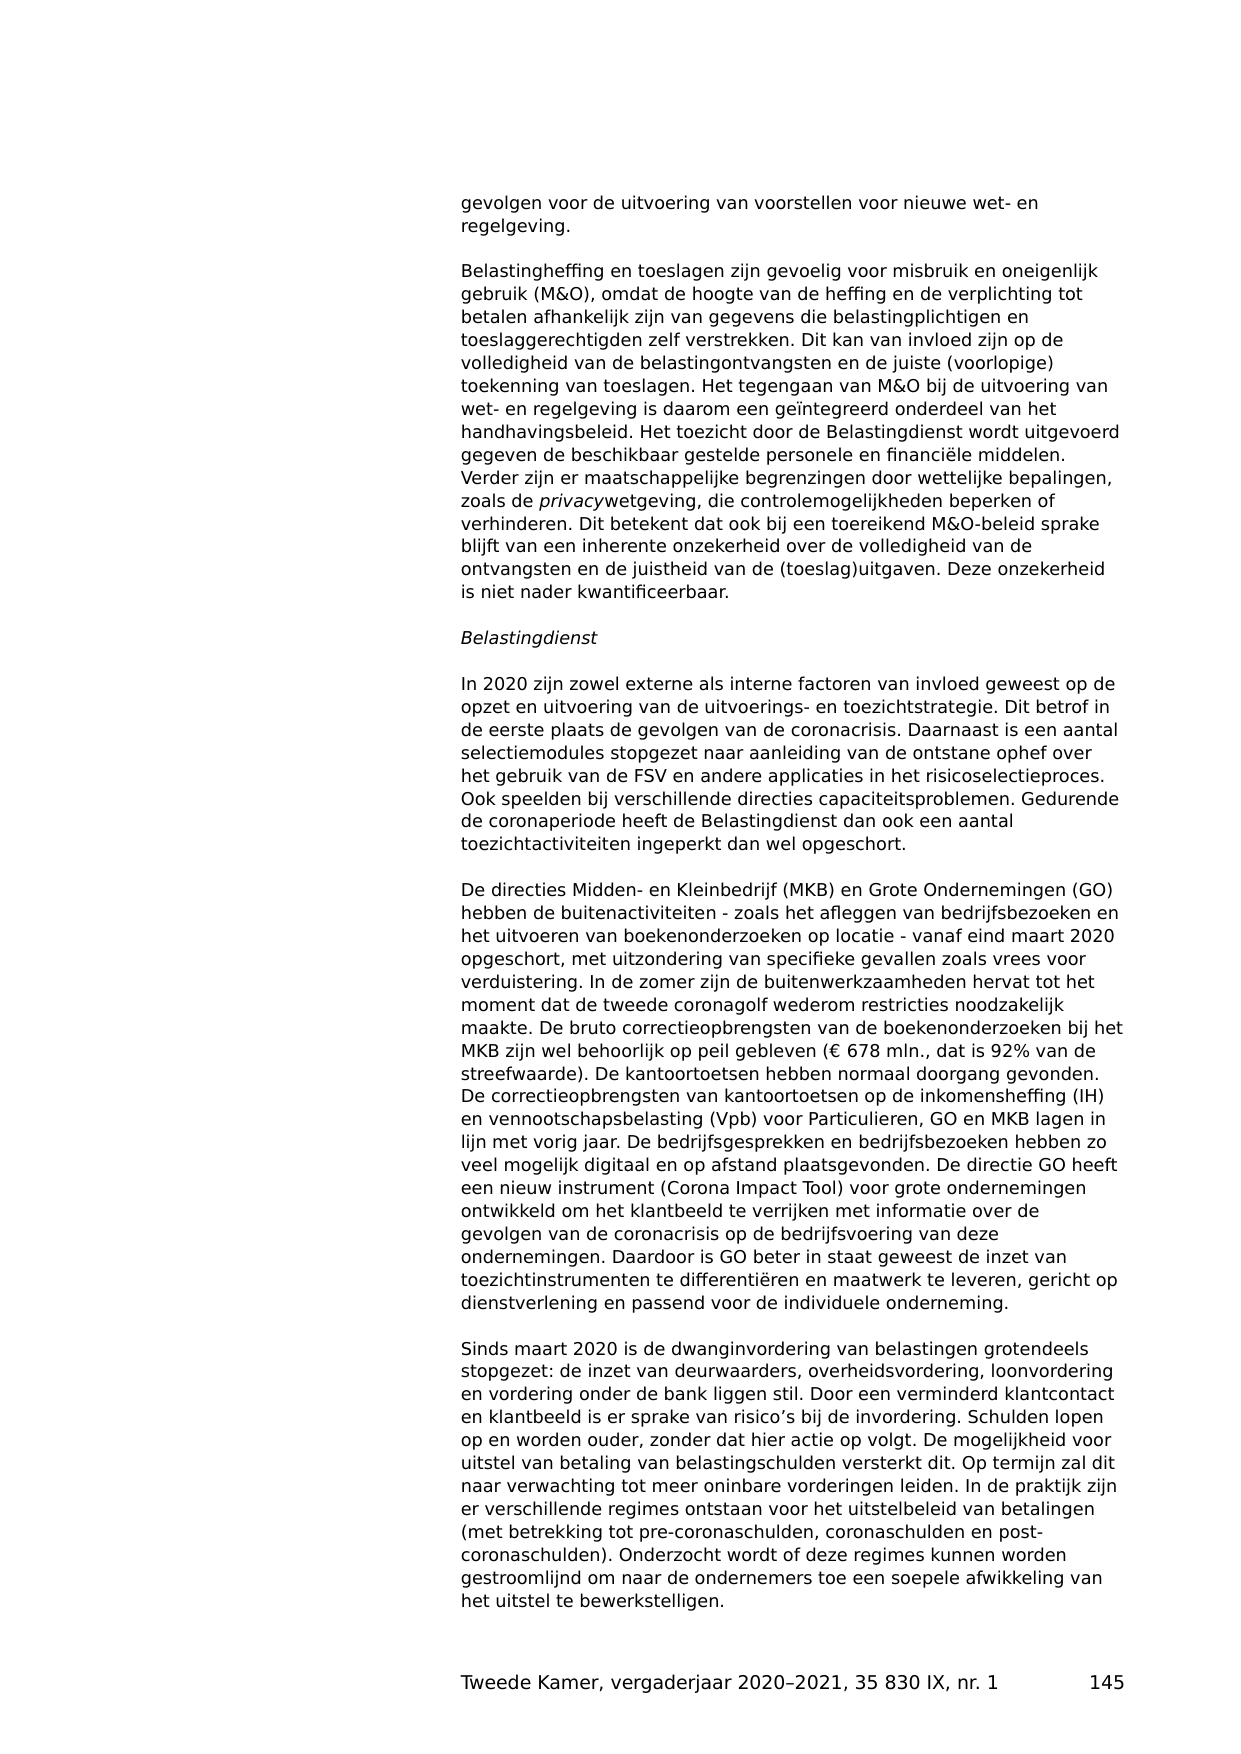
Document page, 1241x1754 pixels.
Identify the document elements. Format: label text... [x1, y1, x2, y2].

text Sinds maart 2020 is de dwanginvordering van belastingen grotendeels stopgezet: de inzet van deurwaarders, overheidsvordering, loonvordering en vordering onder de bank liggen stil. Door een verminderd klantcontact en klantbeeld is er sprake van risico’s bij de invordering. Schulden lopen op en worden ouder, zonder dat hier actie op volgt. De mogelijkheid voor uitstel van betaling van belastingschulden versterkt dit. Op termijn zal dit naar verwachting tot meer oninbare vorderingen leiden. In de praktijk zijn er verschillende regimes ontstaan voor het uitstelbeleid van betalingen (met betrekking tot pre-coronaschulden, coronaschulden en post-coronaschulden). Onderzocht wordt of deze regimes kunnen worden gestroomlijnd om naar de ondernemers toe een soepele afwikkeling van het uitstel te bewerkstelligen. [461, 1337, 1125, 1612]
text De directies Midden- en Kleinbedrijf (MKB) en Grote Ondernemingen (GO) hebben de buitenactiviteiten - zoals het afleggen van bedrijfsbezoeken en het uitvoeren van boekenonderzoeken op locatie - vanaf eind maart 2020 opgeschort, met uitzondering van specifieke gevallen zoals vrees voor verduistering. In de zomer zijn de buitenwerkzaamheden hervat tot het moment dat de tweede coronagolf wederom restricties noodzakelijk maakte. De bruto correctieopbrengsten van de boekenonderzoeken bij het MKB zijn wel behoorlijk op peil gebleven (€ 678 mln., dat is 92% van de streefwaarde). De kantoortoetsen hebben normaal doorgang gevonden. De correctieopbrengsten van kantoortoetsen op de inkomensheffing (IH) en vennootschapsbelasting (Vpb) voor Particulieren, GO en MKB lagen in lijn met vorig jaar. De bedrijfsgesprekken en bedrijfsbezoeken hebben zo veel mogelijk digitaal en op afstand plaatsgevonden. De directie GO heeft een nieuw instrument (Corona Impact Tool) voor grote ondernemingen ontwikkeld om het klantbeeld te verrijken met informatie over de gevolgen van de coronacrisis op de bedrijfsvoering van deze ondernemingen. Daardoor is GO beter in staat geweest de inzet van toezichtinstrumenten te differentiëren en maatwerk te leveren, gericht op dienstverlening en passend voor de individuele onderneming. [461, 878, 1125, 1314]
text Belastingdienst [461, 626, 1125, 649]
text Belastingheffing en toeslagen zijn gevoelig voor misbruik en oneigenlijk gebruik (M&O), omdat de hoogte van de heffing en de verplichting tot betalen afhankelijk zijn van gegevens die belastingplichtigen en toeslaggerechtigden zelf verstrekken. Dit kan van invloed zijn op de volledigheid van de belastingontvangsten en de juiste (voorlopige) toekenning van toeslagen. Het tegengaan van M&O bij de uitvoering van wet- en regelgeving is daarom een geïntegreerd onderdeel van het handhavingsbeleid. Het toezicht door de Belastingdienst wordt uitgevoerd gegeven de beschikbaar gestelde personele en financiële middelen. Verder zijn er maatschappelijke begrenzingen door wettelijke bepalingen, zoals de privacywetgeving, die controlemogelijkheden beperken of verhinderen. Dit betekent dat ook bij een toereikend M&O-beleid sprake blijft van een inherente onzekerheid over de volledigheid van de ontvangsten en de juistheid van de (toeslag)uitgaven. Deze onzekerheid is niet nader kwantificeerbaar. [461, 259, 1125, 603]
text In 2020 zijn zowel externe als interne factoren van invloed geweest op de opzet en uitvoering van de uitvoerings- en toezichtstrategie. Dit betrof in de eerste plaats de gevolgen van de coronacrisis. Daarnaast is een aantal selectiemodules stopgezet naar aanleiding van de ontstane ophef over het gebruik van de FSV en andere applicaties in het risicoselectieproces. Ook speelden bij verschillende directies capaciteitsproblemen. Gedurende de coronaperiode heeft de Belastingdienst dan ook een aantal toezichtactiviteiten ingeperkt dan wel opgeschort. [461, 672, 1125, 855]
text gevolgen voor de uitvoering van voorstellen voor nieuwe wet- en regelgeving. [461, 191, 1125, 237]
